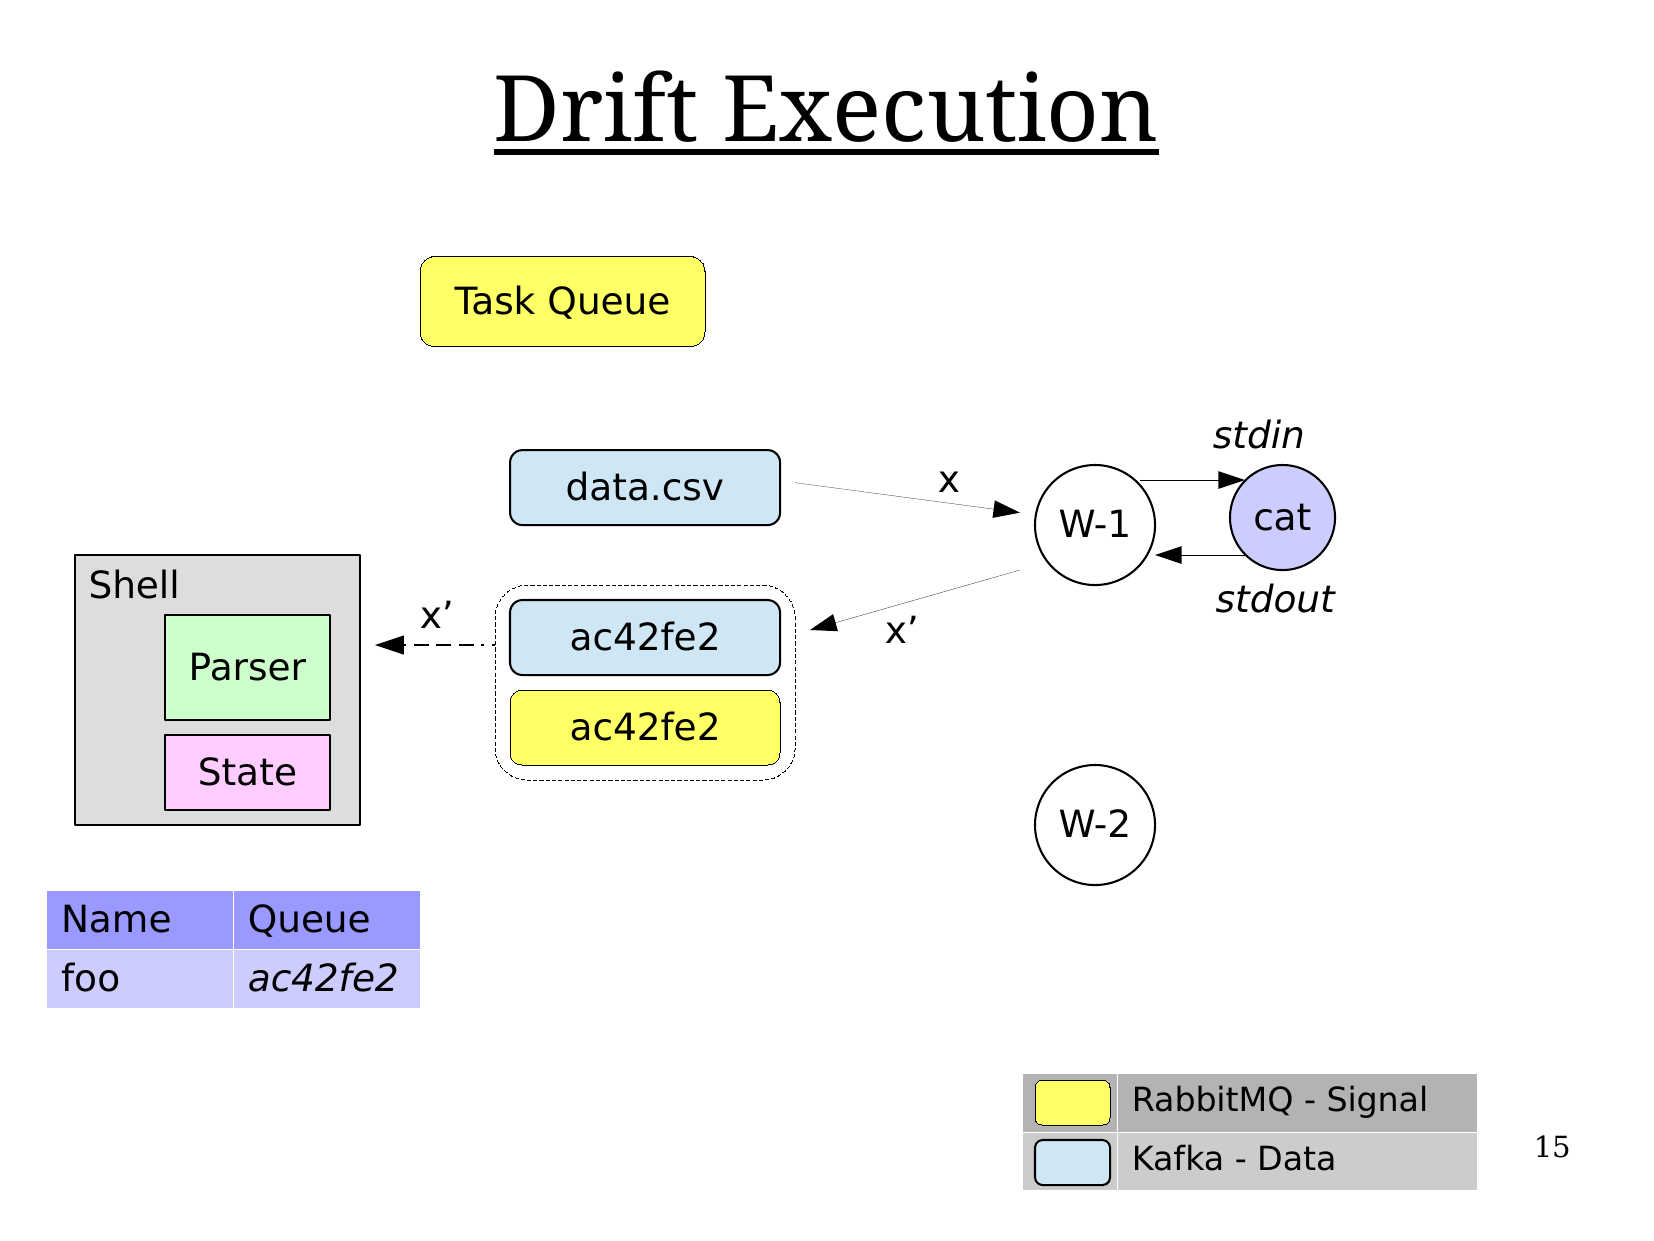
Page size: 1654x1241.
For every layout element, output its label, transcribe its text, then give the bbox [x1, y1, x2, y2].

table_cell [1023, 1133, 1117, 1190]
text_box [495, 585, 796, 781]
text_box W-2 [1035, 765, 1156, 886]
table_header RabbitMQ - Signal [1118, 1074, 1477, 1132]
table_header Name [47, 891, 233, 949]
text_box cat [1230, 466, 1336, 570]
text_box Task Queue [420, 256, 706, 347]
text_box x’ [870, 601, 934, 661]
table_header Queue [234, 891, 420, 949]
table_cell foo [47, 950, 233, 1008]
title Drift Execution [82, 2, 1571, 211]
text_box data.csv [510, 450, 781, 526]
text_box x [923, 500, 976, 509]
text_box W-1 [1035, 465, 1156, 586]
text_box [1035, 1080, 1111, 1126]
text_box Shell [73, 556, 196, 616]
text_box [75, 555, 361, 826]
text_box x’ [405, 586, 469, 646]
text_box Parser [165, 615, 331, 721]
table_cell Kafka - Data [1118, 1133, 1477, 1190]
text_box State [165, 735, 331, 811]
table_cell ac42fe2 [234, 950, 420, 1008]
text_box stdout [1200, 570, 1351, 629]
text_box x [923, 450, 976, 506]
table_header [1023, 1074, 1117, 1132]
text_box stdin [1198, 406, 1321, 466]
text_box [1035, 1140, 1111, 1186]
